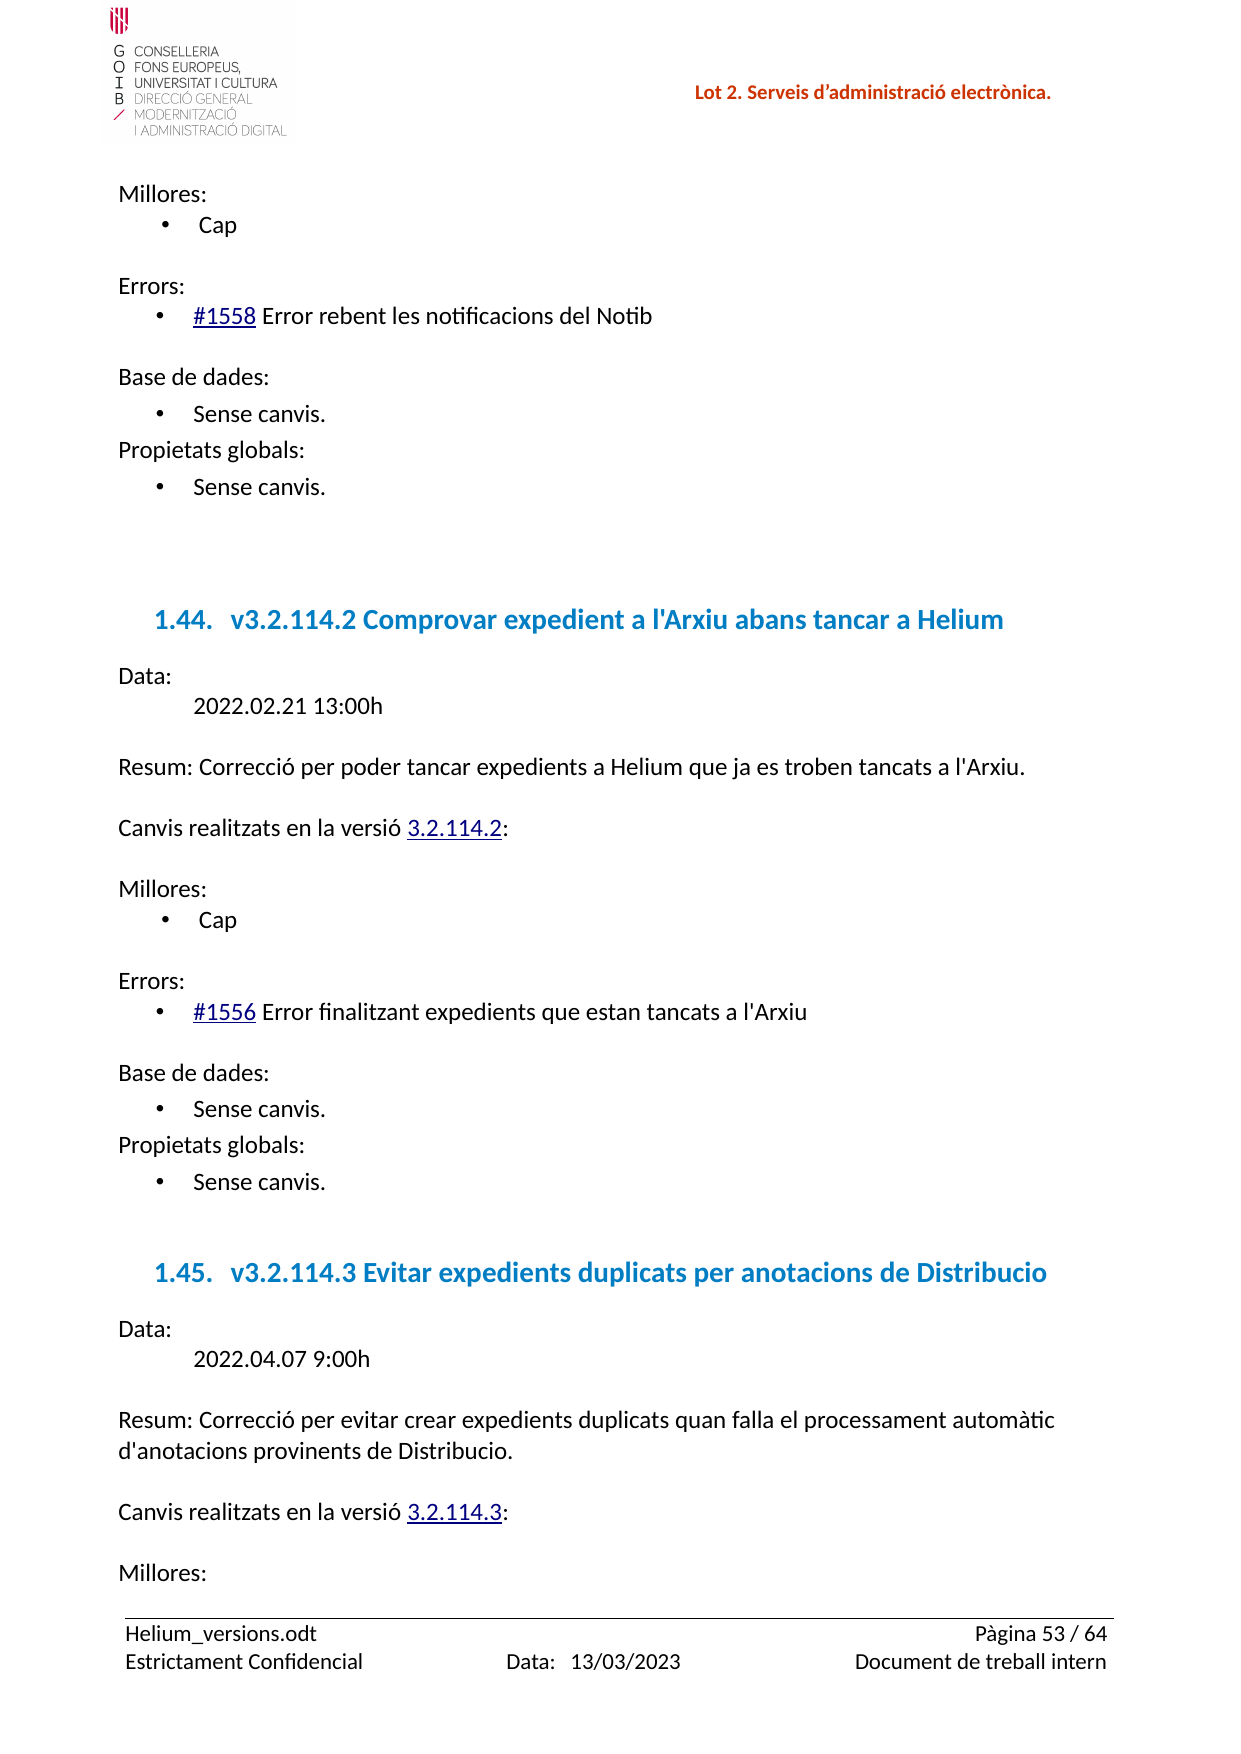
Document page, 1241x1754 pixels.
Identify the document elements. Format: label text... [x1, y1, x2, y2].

list Cap [161, 904, 1122, 935]
text Data: [118, 660, 1122, 691]
picture [100, 0, 297, 144]
text Base de dades: [118, 1057, 1122, 1087]
list Sense canvis. [156, 1093, 1122, 1124]
text Propietats globals: [118, 434, 1122, 465]
text Canvis realitzats en la versió 3.2.114.3: [118, 1496, 1122, 1527]
text Errors: [118, 270, 1122, 300]
text Resum: Correcció per poder tancar expedients a Helium que ja es troben tancats a l'Arxiu. [118, 752, 1122, 782]
text Base de dades: [118, 361, 1122, 392]
list #1558 Error rebent les notificacions del Notib [156, 300, 1122, 331]
list Sense canvis. [156, 398, 1122, 428]
text Canvis realitzats en la versió 3.2.114.2: [118, 813, 1122, 843]
list Sense canvis. [156, 471, 1122, 501]
text Millores: [118, 1557, 1122, 1588]
text 2022.04.07 9:00h [118, 1343, 1122, 1374]
text Millores: [118, 874, 1122, 904]
text 2022.02.21 13:00h [118, 691, 1122, 721]
list Cap [161, 209, 1122, 239]
text Resum: Correcció per evitar crear expedients duplicats quan falla el processament automàtic d'anotacions provinents de Distribucio. [118, 1404, 1122, 1466]
text Millores: [118, 178, 1122, 209]
text Propietats globals: [118, 1130, 1122, 1160]
text Data: [118, 1313, 1122, 1343]
subtitle v3.2.114.2 Comprovar expedient a l'Arxiu abans tancar a Helium [153, 601, 1122, 636]
list #1556 Error finalitzant expedients que estan tancats a l'Arxiu [156, 996, 1122, 1026]
subtitle v3.2.114.3 Evitar expedients duplicats per anotacions de Distribucio [153, 1254, 1122, 1289]
list Sense canvis. [156, 1166, 1122, 1197]
text Errors: [118, 965, 1122, 996]
